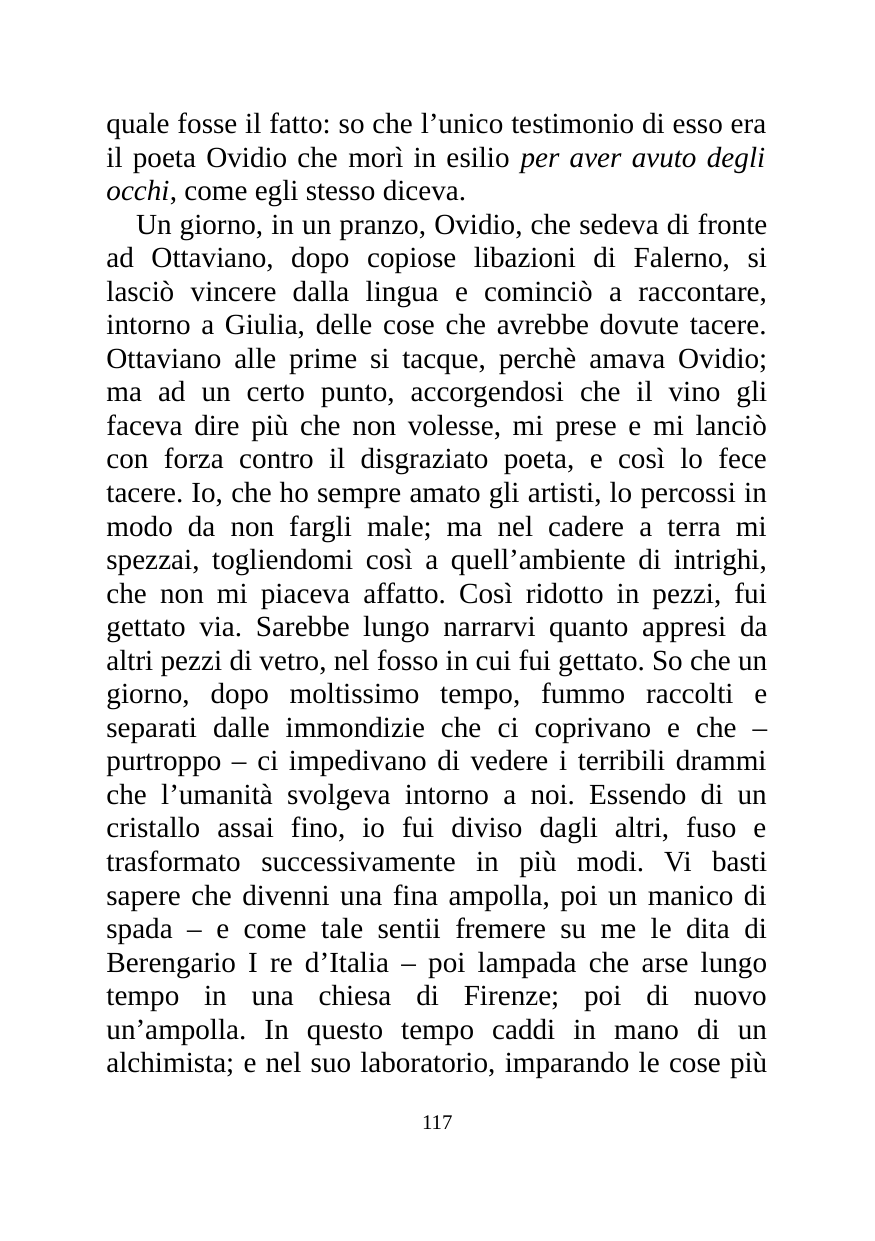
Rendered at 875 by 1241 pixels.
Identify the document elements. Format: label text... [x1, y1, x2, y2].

text Un giorno, in un pranzo, Ovidio, che sedeva di fronte ad Ottaviano, dopo copiose libazioni di Falerno, si lasciò vincere dalla lingua e cominciò a raccontare, intorno a Giulia, delle cose che avrebbe dovute tacere. Ottaviano alle prime si tacque, perchè amava Ovidio; ma ad un certo punto, accorgendosi che il vino gli faceva dire più che non volesse, mi prese e mi lanciò con forza contro il disgraziato poeta, e così lo fece tacere. Io, che ho sempre amato gli artisti, lo percossi in modo da non fargli male; ma nel cadere a terra mi spezzai, togliendomi così a quell’ambiente di intrighi, che non mi piaceva affatto. Così ridotto in pezzi, fui gettato via. Sarebbe lungo narrarvi quanto appresi da altri pezzi di vetro, nel fosso in cui fui gettato. So che un giorno, dopo moltissimo tempo, fummo raccolti e separati dalle immondizie che ci coprivano e che – purtroppo – ci impedivano di vedere i terribili drammi che l’umanità svolgeva intorno a noi. Essendo di un cristallo assai fino, io fui diviso dagli altri, fuso e trasformato successivamente in più modi. Vi basti sapere che divenni una fina ampolla, poi un manico di spada – e come tale sentii fremere su me le dita di Berengario I re d’Italia – poi lampada che arse lungo tempo in una chiesa di Firenze; poi di nuovo un’ampolla. In questo tempo caddi in mano di un alchimista; e nel suo laboratorio, imparando le cose più [106, 207, 768, 1079]
text quale fosse il fatto: so che l’unico testimonio di esso era il poeta Ovidio che morì in esilio per aver avuto degli occhi, come egli stesso diceva. [106, 106, 768, 207]
